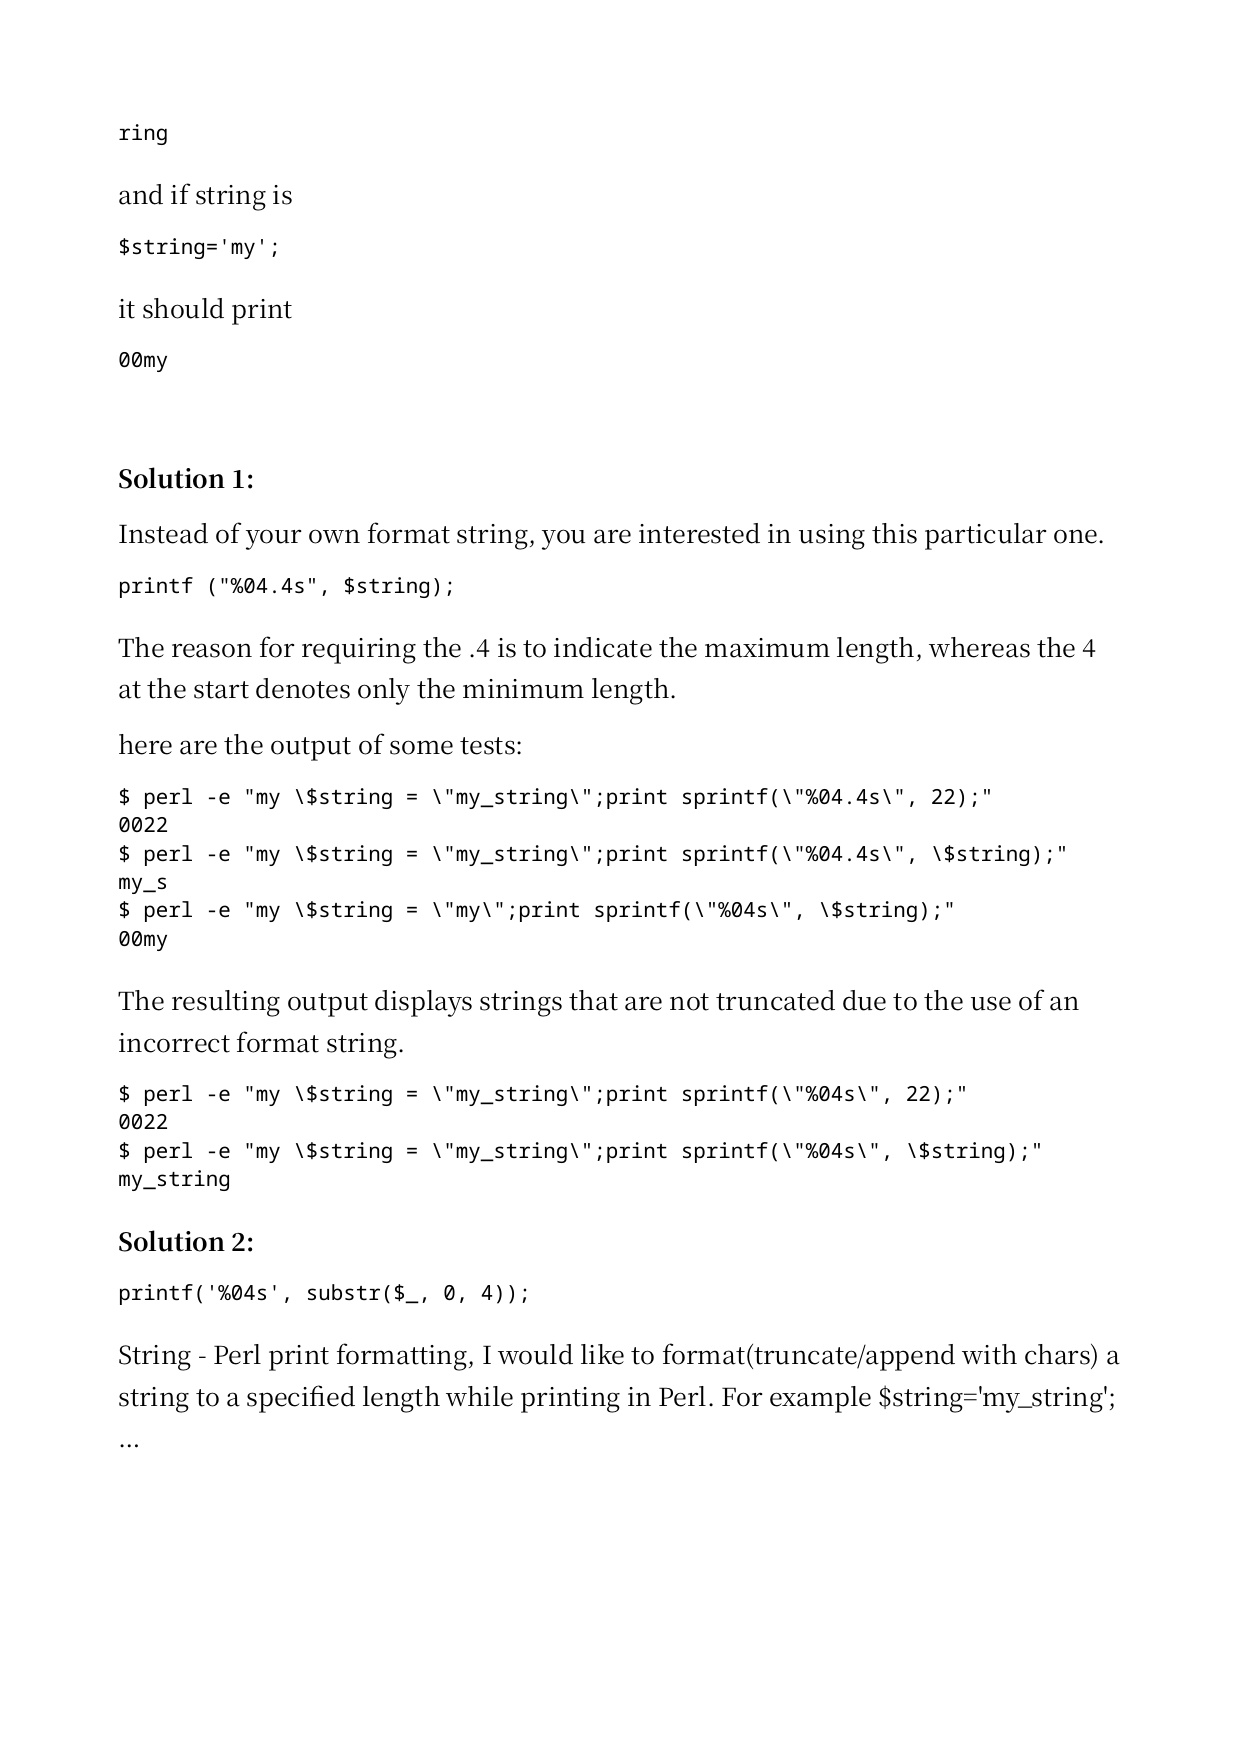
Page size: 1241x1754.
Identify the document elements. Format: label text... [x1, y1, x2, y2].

text my_s [118, 867, 1122, 896]
text and if string is [118, 176, 1122, 212]
text $ perl -e "my \$string = \"my_string\";print sprintf(\"%04.4s\", \$string);" [118, 839, 1122, 867]
text The reason for requiring the .4 is to indicate the maximum length, whereas the 4 at the start denotes only the minimum length. [118, 629, 1122, 706]
text 0022 [118, 1107, 1122, 1136]
text printf ("%04.4s", $string); [118, 571, 1122, 599]
text 00my [118, 346, 1122, 374]
text 00my [118, 924, 1122, 952]
text The resulting output displays strings that are not truncated due to the use of an incorrect format string. [118, 982, 1122, 1059]
text my_string [118, 1164, 1122, 1193]
text here are the output of some tests: [118, 726, 1122, 762]
text it should print [118, 290, 1122, 326]
text $ perl -e "my \$string = \"my_string\";print sprintf(\"%04.4s\", 22);" [118, 782, 1122, 810]
text printf('%04s', substr($_, 0, 4)); [118, 1278, 1122, 1307]
text 0022 [118, 810, 1122, 839]
text Instead of your own format string, you are interested in using this particular one. [118, 515, 1122, 551]
text $string='my'; [118, 232, 1122, 260]
text $ perl -e "my \$string = \"my_string\";print sprintf(\"%04s\", 22);" [118, 1079, 1122, 1107]
text Solution 2: [118, 1222, 1122, 1258]
text ring [118, 118, 1122, 147]
text $ perl -e "my \$string = \"my_string\";print sprintf(\"%04s\", \$string);" [118, 1136, 1122, 1164]
text String - Perl print formatting, I would like to format(truncate/append with chars) a string to a specified length while printing in Perl. For example $string='my_string'; … [118, 1336, 1122, 1454]
text $ perl -e "my \$string = \"my\";print sprintf(\"%04s\", \$string);" [118, 896, 1122, 924]
text Solution 1: [118, 459, 1122, 495]
